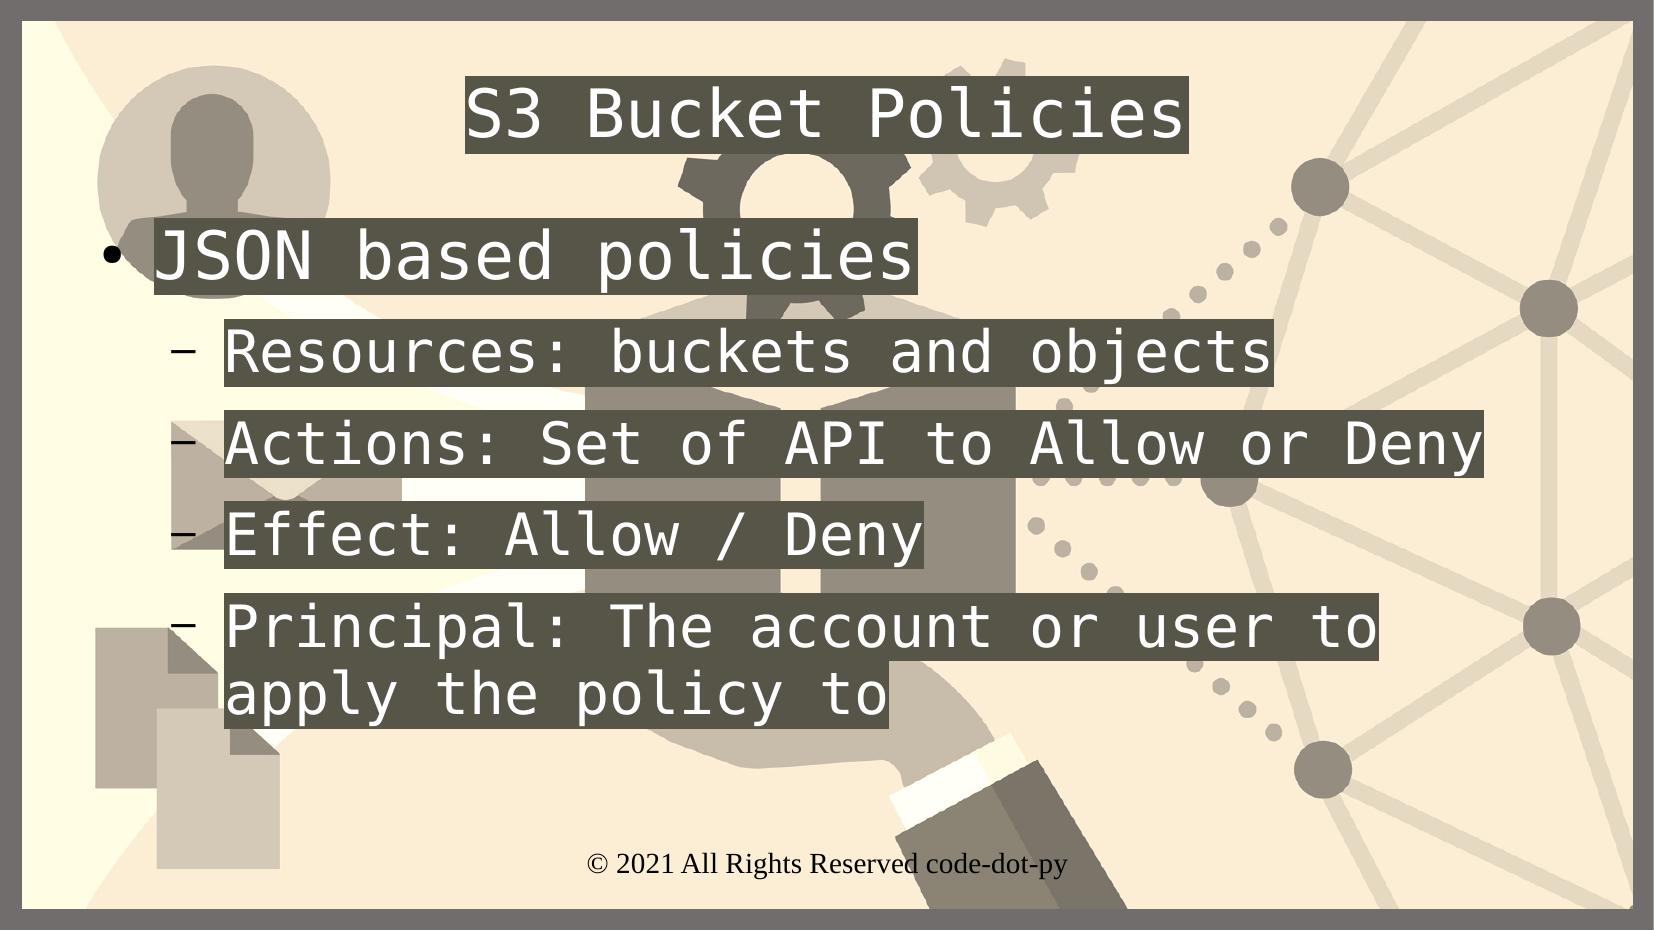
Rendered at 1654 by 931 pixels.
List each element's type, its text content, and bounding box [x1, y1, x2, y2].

title S3 Bucket Policies [82, 37, 1571, 193]
list JSON based policies Resources: buckets and objects Actions: Set of API to Allow or Deny Effect: Allow / Deny Principal: The account or user to apply the policy to [82, 217, 1571, 758]
picture [0, 0, 1654, 930]
